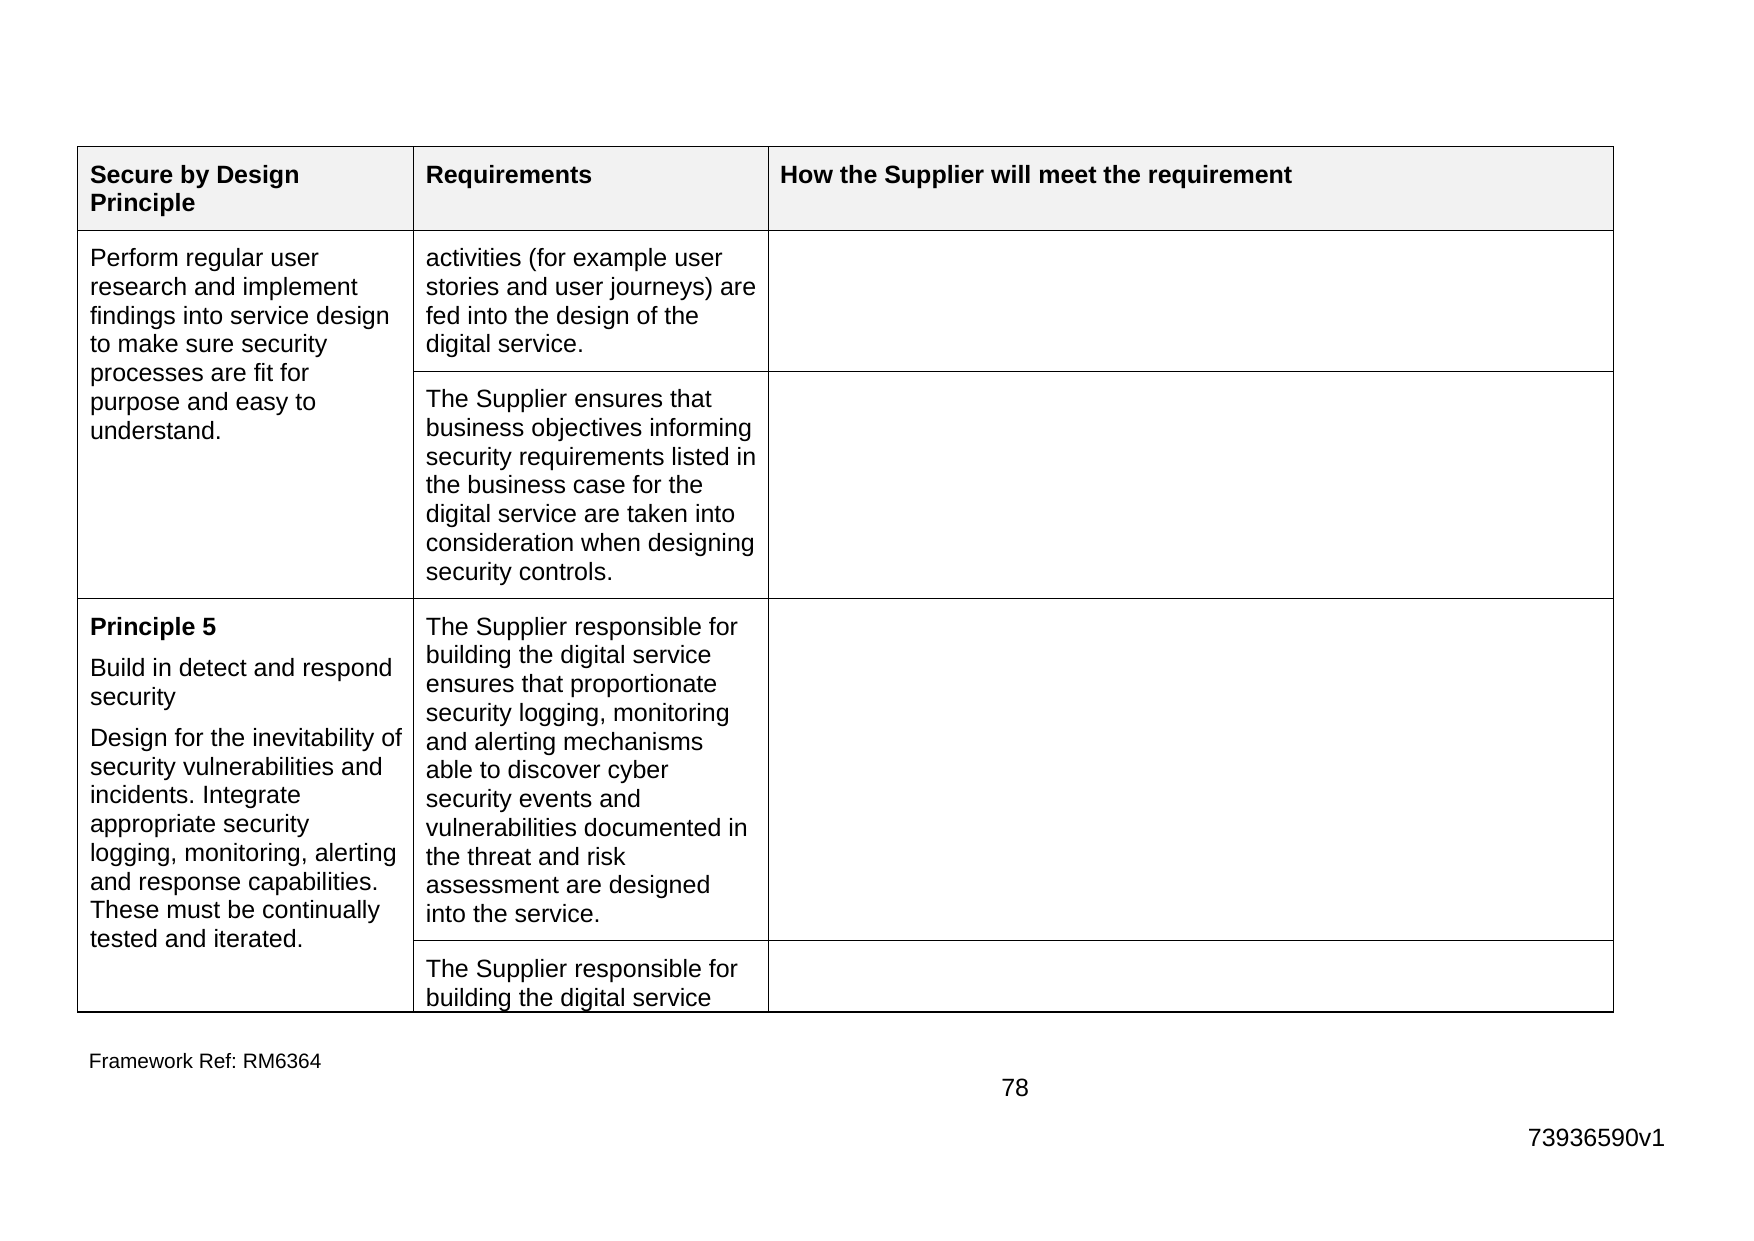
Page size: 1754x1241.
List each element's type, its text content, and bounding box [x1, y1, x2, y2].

table_header How the Supplier will meet the requirement [769, 147, 1613, 230]
table_cell activities (for example user stories and user journeys) are fed into the design of the digital service. [414, 231, 768, 371]
table_cell The Supplier ensures that business objectives informing security requirements listed in the business case for the digital service are taken into consideration when designing security controls. [414, 372, 768, 598]
table_cell The Supplier responsible for building the digital service [414, 941, 768, 1011]
table_cell The Supplier responsible for building the digital service ensures that proportionate security logging, monitoring and alerting mechanisms able to discover cyber security events and vulnerabilities documented in the threat and risk assessment are designed into the service. [414, 599, 768, 940]
table_cell Perform regular user research and implement findings into service design to make sure security processes are fit for purpose and easy to understand. [78, 231, 413, 598]
table_cell [769, 599, 1613, 940]
table_header Requirements [414, 147, 768, 230]
table_header Secure by Design Principle [78, 147, 413, 230]
table_cell [769, 941, 1613, 1011]
table_cell [769, 372, 1613, 598]
table_cell Principle 5 Build in detect and respond security Design for the inevitability of security vulnerabilities and incidents. Integrate appropriate security logging, monitoring, alerting and response capabilities. These must be continually tested and iterated. [78, 599, 413, 1011]
table_cell [769, 231, 1613, 371]
